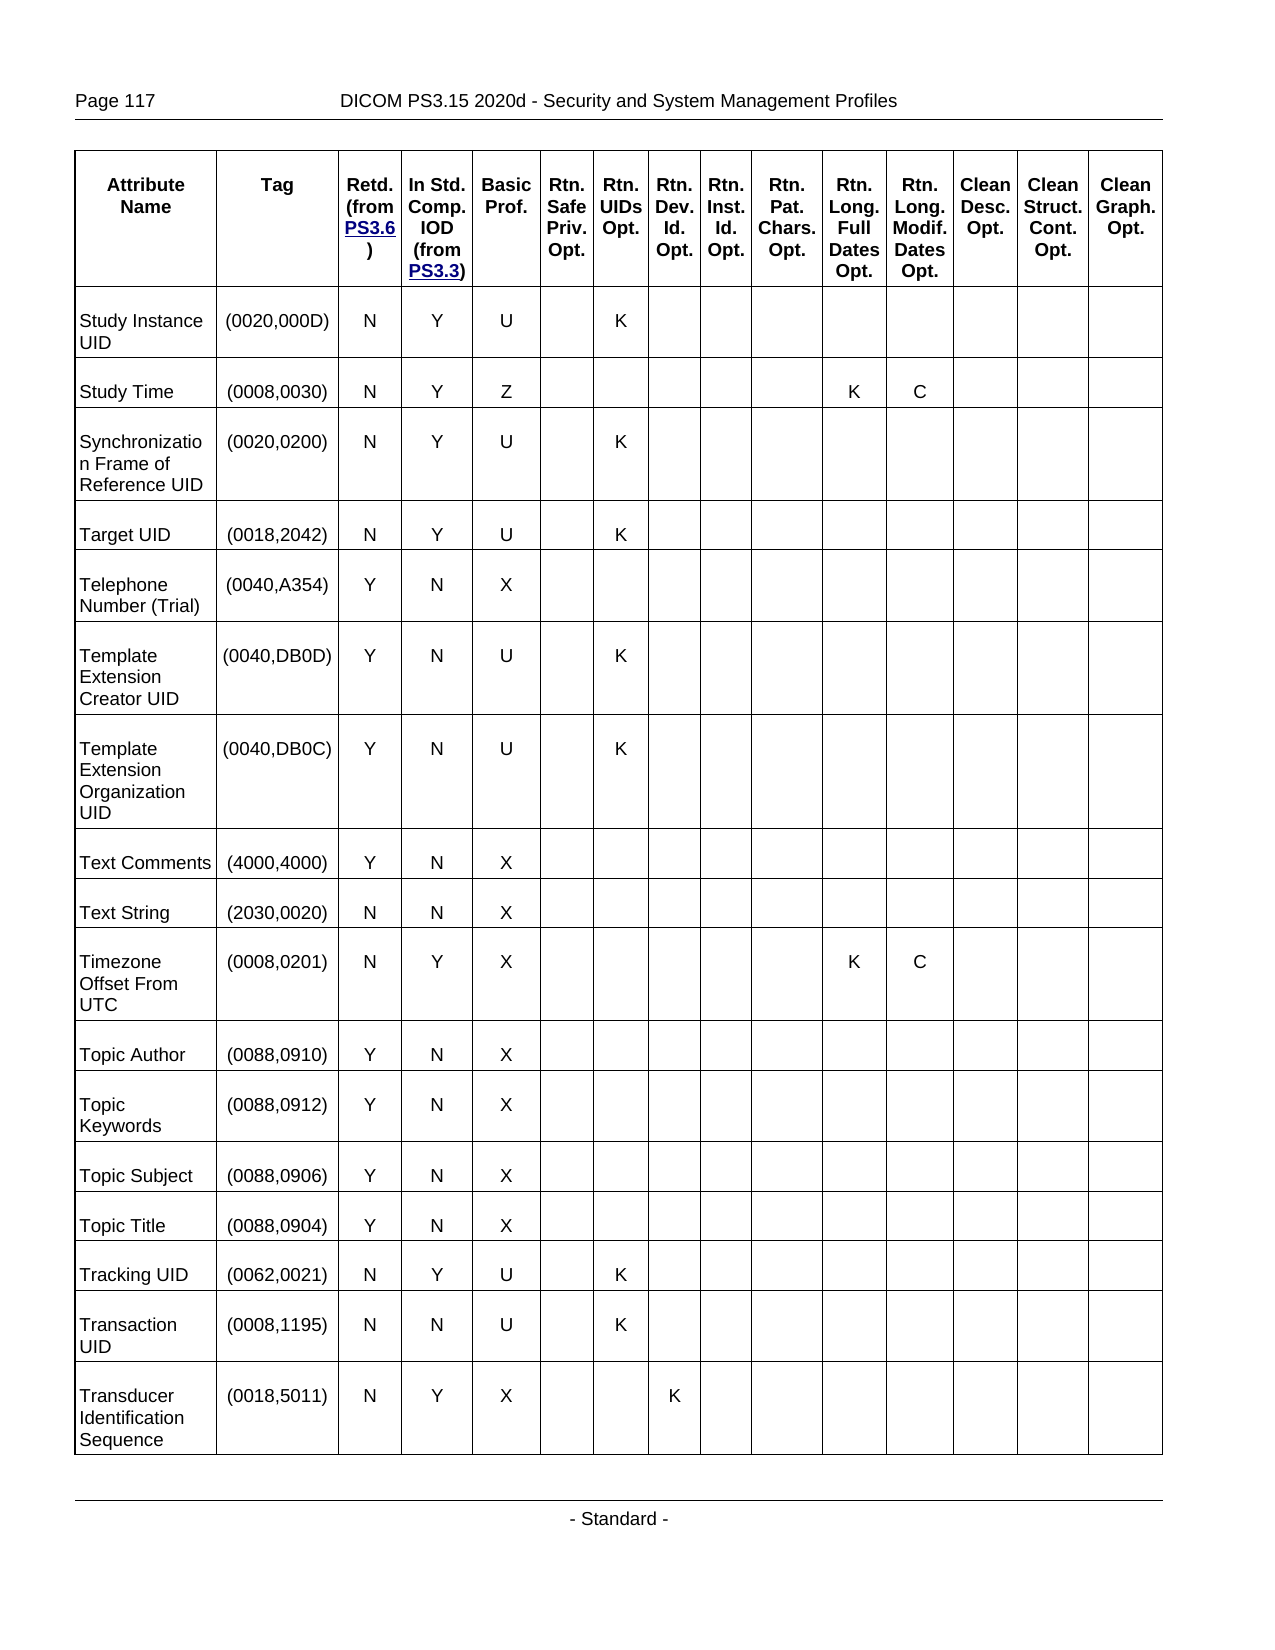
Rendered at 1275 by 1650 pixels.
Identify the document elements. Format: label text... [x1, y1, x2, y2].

table_cell [649, 358, 700, 407]
table_cell (0008,0201) [217, 928, 338, 1020]
table_cell [649, 1291, 700, 1361]
table_cell [649, 1241, 700, 1290]
table_cell [752, 550, 822, 621]
table_cell N [402, 550, 472, 621]
table_cell Y [402, 928, 472, 1020]
table_cell Target UID [76, 501, 216, 549]
table_cell [701, 1241, 751, 1290]
table_cell Y [339, 1142, 401, 1191]
table_cell [541, 287, 593, 357]
table_cell [541, 1192, 593, 1240]
table_cell [1089, 879, 1162, 927]
table_cell [649, 1192, 700, 1240]
table_cell [541, 550, 593, 621]
table_cell [594, 550, 648, 621]
table_cell [701, 550, 751, 621]
table_cell [954, 879, 1017, 927]
table_cell [649, 408, 700, 500]
table_cell Study Instance UID [76, 287, 216, 357]
table_cell [954, 1362, 1017, 1454]
table_header Clean Desc. Opt. [954, 151, 1017, 286]
table_cell K [649, 1362, 700, 1454]
table_cell U [473, 287, 540, 357]
table_cell [649, 1021, 700, 1070]
table_cell [752, 1241, 822, 1290]
table_cell [1089, 1362, 1162, 1454]
table_cell [954, 1241, 1017, 1290]
table_cell [954, 1071, 1017, 1141]
table_cell [701, 1071, 751, 1141]
table_cell N [339, 408, 401, 500]
table_cell [1018, 1362, 1088, 1454]
table_cell U [473, 408, 540, 500]
table_cell [887, 622, 953, 713]
table_cell [701, 501, 751, 549]
table_cell [1018, 622, 1088, 713]
table_header Rtn. Inst. Id. Opt. [701, 151, 751, 286]
table_cell [752, 408, 822, 500]
table_cell [823, 287, 886, 357]
table_cell X [473, 1021, 540, 1070]
table_cell Timezone Offset From UTC [76, 928, 216, 1020]
table_cell Y [402, 501, 472, 549]
table_cell [541, 928, 593, 1020]
table_cell [701, 829, 751, 877]
table_cell [541, 408, 593, 500]
table_cell [649, 1071, 700, 1141]
table_cell K [594, 1291, 648, 1361]
table_cell [1089, 829, 1162, 877]
table_cell N [402, 879, 472, 927]
table_cell [954, 829, 1017, 877]
table_cell [823, 408, 886, 500]
table_cell [887, 829, 953, 877]
table_cell Y [339, 1192, 401, 1240]
table_cell N [339, 501, 401, 549]
table_cell N [402, 622, 472, 713]
table_cell (0040,DB0C) [217, 715, 338, 828]
table_cell X [473, 879, 540, 927]
table_cell (0018,5011) [217, 1362, 338, 1454]
table_cell [954, 287, 1017, 357]
table_cell (2030,0020) [217, 879, 338, 927]
table_cell [887, 287, 953, 357]
table_cell [541, 715, 593, 828]
table_cell (0088,0910) [217, 1021, 338, 1070]
table_cell [752, 1192, 822, 1240]
table_cell N [339, 358, 401, 407]
table_cell C [887, 358, 953, 407]
table_cell [1018, 358, 1088, 407]
table_cell [541, 358, 593, 407]
table_cell [887, 1192, 953, 1240]
table_cell [541, 1291, 593, 1361]
table_cell N [339, 879, 401, 927]
table_cell [701, 358, 751, 407]
table_cell [954, 1142, 1017, 1191]
table_cell N [402, 715, 472, 828]
table_header Basic Prof. [473, 151, 540, 286]
table_cell [1018, 1192, 1088, 1240]
table_cell [594, 1362, 648, 1454]
table_cell [541, 829, 593, 877]
table_cell [1089, 358, 1162, 407]
table_cell N [339, 1291, 401, 1361]
table_cell [954, 408, 1017, 500]
table_header Rtn. Safe Priv. Opt. [541, 151, 593, 286]
table_header Attribute Name [76, 151, 216, 286]
table_cell [823, 879, 886, 927]
table_cell Topic Subject [76, 1142, 216, 1191]
table_cell [752, 715, 822, 828]
table_cell [1018, 715, 1088, 828]
table_cell U [473, 1291, 540, 1361]
table_cell [541, 622, 593, 713]
table_cell [701, 408, 751, 500]
table_cell [541, 879, 593, 927]
table_header Retd. (from PS3.6) [339, 151, 401, 286]
table_cell [649, 1142, 700, 1191]
table_cell [954, 715, 1017, 828]
table_cell [1089, 287, 1162, 357]
table_cell [1018, 1291, 1088, 1361]
table_cell [701, 622, 751, 713]
table_cell [823, 1142, 886, 1191]
table_cell [1018, 879, 1088, 927]
table_cell [701, 928, 751, 1020]
table_cell (0018,2042) [217, 501, 338, 549]
table_cell [823, 1241, 886, 1290]
table_cell [887, 1142, 953, 1191]
table_cell X [473, 928, 540, 1020]
table_cell [823, 829, 886, 877]
table_cell [752, 928, 822, 1020]
table_cell [1018, 408, 1088, 500]
table_cell Topic Title [76, 1192, 216, 1240]
table_cell [701, 1362, 751, 1454]
table_cell K [594, 622, 648, 713]
table_cell U [473, 715, 540, 828]
table_cell Y [339, 1021, 401, 1070]
table_cell [594, 829, 648, 877]
table_cell (4000,4000) [217, 829, 338, 877]
table_cell [1089, 1291, 1162, 1361]
table_cell X [473, 1071, 540, 1141]
table_cell N [402, 829, 472, 877]
table_cell [594, 1021, 648, 1070]
table_cell [701, 1021, 751, 1070]
table_cell [823, 1071, 886, 1141]
table_cell Y [402, 1362, 472, 1454]
table_header Rtn. Long. Full Dates Opt. [823, 151, 886, 286]
table_header Clean Struct. Cont. Opt. [1018, 151, 1088, 286]
table_cell N [402, 1021, 472, 1070]
table_cell (0020,000D) [217, 287, 338, 357]
table_cell [594, 1142, 648, 1191]
table_cell [887, 1071, 953, 1141]
table_cell [1089, 408, 1162, 500]
table_cell [823, 1192, 886, 1240]
table_cell [649, 715, 700, 828]
table_cell [887, 879, 953, 927]
table_cell [954, 358, 1017, 407]
table_cell Text Comments [76, 829, 216, 877]
table_cell (0040,A354) [217, 550, 338, 621]
table_cell (0040,DB0D) [217, 622, 338, 713]
table_cell (0008,0030) [217, 358, 338, 407]
table_cell [752, 879, 822, 927]
table_cell U [473, 501, 540, 549]
table_cell [954, 1021, 1017, 1070]
table_cell [649, 928, 700, 1020]
table_cell [1018, 1142, 1088, 1191]
table_cell K [594, 1241, 648, 1290]
table_cell (0088,0904) [217, 1192, 338, 1240]
table_cell [887, 550, 953, 621]
table_cell [752, 287, 822, 357]
table_cell Study Time [76, 358, 216, 407]
table_cell [954, 1291, 1017, 1361]
table_cell [752, 829, 822, 877]
table_cell [752, 622, 822, 713]
table_cell [1089, 1241, 1162, 1290]
table_cell [887, 1241, 953, 1290]
table_cell [1018, 287, 1088, 357]
table_cell [594, 358, 648, 407]
table_cell [701, 715, 751, 828]
table_cell [752, 1071, 822, 1141]
table_cell Synchronization Frame of Reference UID [76, 408, 216, 500]
table_cell [823, 622, 886, 713]
table_cell [752, 501, 822, 549]
table_cell [541, 1142, 593, 1191]
table_cell X [473, 550, 540, 621]
table_cell (0008,1195) [217, 1291, 338, 1361]
table_cell (0088,0912) [217, 1071, 338, 1141]
table_cell [649, 879, 700, 927]
table_cell [954, 928, 1017, 1020]
table_cell [887, 1362, 953, 1454]
table_cell Text String [76, 879, 216, 927]
table_cell [752, 1362, 822, 1454]
table_cell X [473, 1192, 540, 1240]
table_cell [1018, 928, 1088, 1020]
table_cell X [473, 1362, 540, 1454]
table_cell [887, 1021, 953, 1070]
table_cell K [594, 287, 648, 357]
table_cell [823, 1291, 886, 1361]
table_cell [594, 928, 648, 1020]
table_cell [1089, 501, 1162, 549]
table_cell [954, 622, 1017, 713]
table_header Rtn. UIDs Opt. [594, 151, 648, 286]
table_cell [1018, 1241, 1088, 1290]
table_header Tag [217, 151, 338, 286]
table_cell [823, 715, 886, 828]
table_cell (0088,0906) [217, 1142, 338, 1191]
table_cell [1018, 829, 1088, 877]
table_cell [649, 829, 700, 877]
table_cell [649, 501, 700, 549]
table_cell K [823, 358, 886, 407]
table_cell [541, 1241, 593, 1290]
table_cell C [887, 928, 953, 1020]
table_cell [752, 1291, 822, 1361]
table_cell N [339, 928, 401, 1020]
table_cell [701, 1192, 751, 1240]
table_cell [752, 358, 822, 407]
table_cell [1018, 501, 1088, 549]
table_cell [887, 408, 953, 500]
table_cell Template Extension Creator UID [76, 622, 216, 713]
table_cell [823, 1362, 886, 1454]
table_cell K [823, 928, 886, 1020]
table_cell Topic Author [76, 1021, 216, 1070]
table_cell Topic Keywords [76, 1071, 216, 1141]
table_cell K [594, 501, 648, 549]
table_header Clean Graph. Opt. [1089, 151, 1162, 286]
table_cell Tracking UID [76, 1241, 216, 1290]
table_cell [1089, 1071, 1162, 1141]
table_cell Y [339, 829, 401, 877]
table_cell N [339, 1362, 401, 1454]
table_cell [823, 550, 886, 621]
table_header Rtn. Long. Modif. Dates Opt. [887, 151, 953, 286]
table_cell [594, 1071, 648, 1141]
table_cell [887, 715, 953, 828]
table_cell Y [339, 550, 401, 621]
table_cell Telephone Number (Trial) [76, 550, 216, 621]
table_cell Y [402, 358, 472, 407]
table_cell [1018, 1071, 1088, 1141]
table_cell (0062,0021) [217, 1241, 338, 1290]
table_cell [649, 550, 700, 621]
table_cell [752, 1142, 822, 1191]
table_cell Y [339, 1071, 401, 1141]
table_cell [954, 1192, 1017, 1240]
table_cell [1089, 928, 1162, 1020]
table_cell [752, 1021, 822, 1070]
table_cell U [473, 1241, 540, 1290]
table_cell U [473, 622, 540, 713]
table_cell N [402, 1192, 472, 1240]
table_cell [701, 287, 751, 357]
table_cell Y [402, 287, 472, 357]
table_cell [823, 501, 886, 549]
table_cell [541, 1071, 593, 1141]
table_cell Transducer Identification Sequence [76, 1362, 216, 1454]
table_cell N [402, 1142, 472, 1191]
table_cell [1018, 550, 1088, 621]
table_cell Y [339, 715, 401, 828]
table_cell Y [402, 408, 472, 500]
table_cell [954, 550, 1017, 621]
table_cell [1089, 550, 1162, 621]
table_cell (0020,0200) [217, 408, 338, 500]
table_cell [649, 287, 700, 357]
table_cell N [402, 1071, 472, 1141]
table_cell K [594, 715, 648, 828]
table_cell [701, 1142, 751, 1191]
table_cell [594, 1192, 648, 1240]
table_cell [541, 501, 593, 549]
table_cell [701, 879, 751, 927]
table_cell [1089, 1142, 1162, 1191]
table_cell [954, 501, 1017, 549]
table_cell [1089, 715, 1162, 828]
table_cell [541, 1362, 593, 1454]
table_cell [823, 1021, 886, 1070]
table_cell N [339, 1241, 401, 1290]
table_header Rtn. Pat. Chars. Opt. [752, 151, 822, 286]
table_cell [649, 622, 700, 713]
table_cell [1089, 622, 1162, 713]
table_cell [701, 1291, 751, 1361]
table_cell X [473, 829, 540, 877]
table_cell Y [339, 622, 401, 713]
table_cell Y [402, 1241, 472, 1290]
table_cell [1089, 1021, 1162, 1070]
table_cell Z [473, 358, 540, 407]
table_cell [594, 879, 648, 927]
table_cell X [473, 1142, 540, 1191]
table_cell [541, 1021, 593, 1070]
table_cell K [594, 408, 648, 500]
table_cell [887, 501, 953, 549]
table_cell Transaction UID [76, 1291, 216, 1361]
table_cell [887, 1291, 953, 1361]
table_cell [1089, 1192, 1162, 1240]
table_cell [1018, 1021, 1088, 1070]
table_cell N [339, 287, 401, 357]
table_header Rtn. Dev. Id. Opt. [649, 151, 700, 286]
table_cell Template Extension Organization UID [76, 715, 216, 828]
table_cell N [402, 1291, 472, 1361]
table_header In Std. Comp. IOD (from PS3.3) [402, 151, 472, 286]
